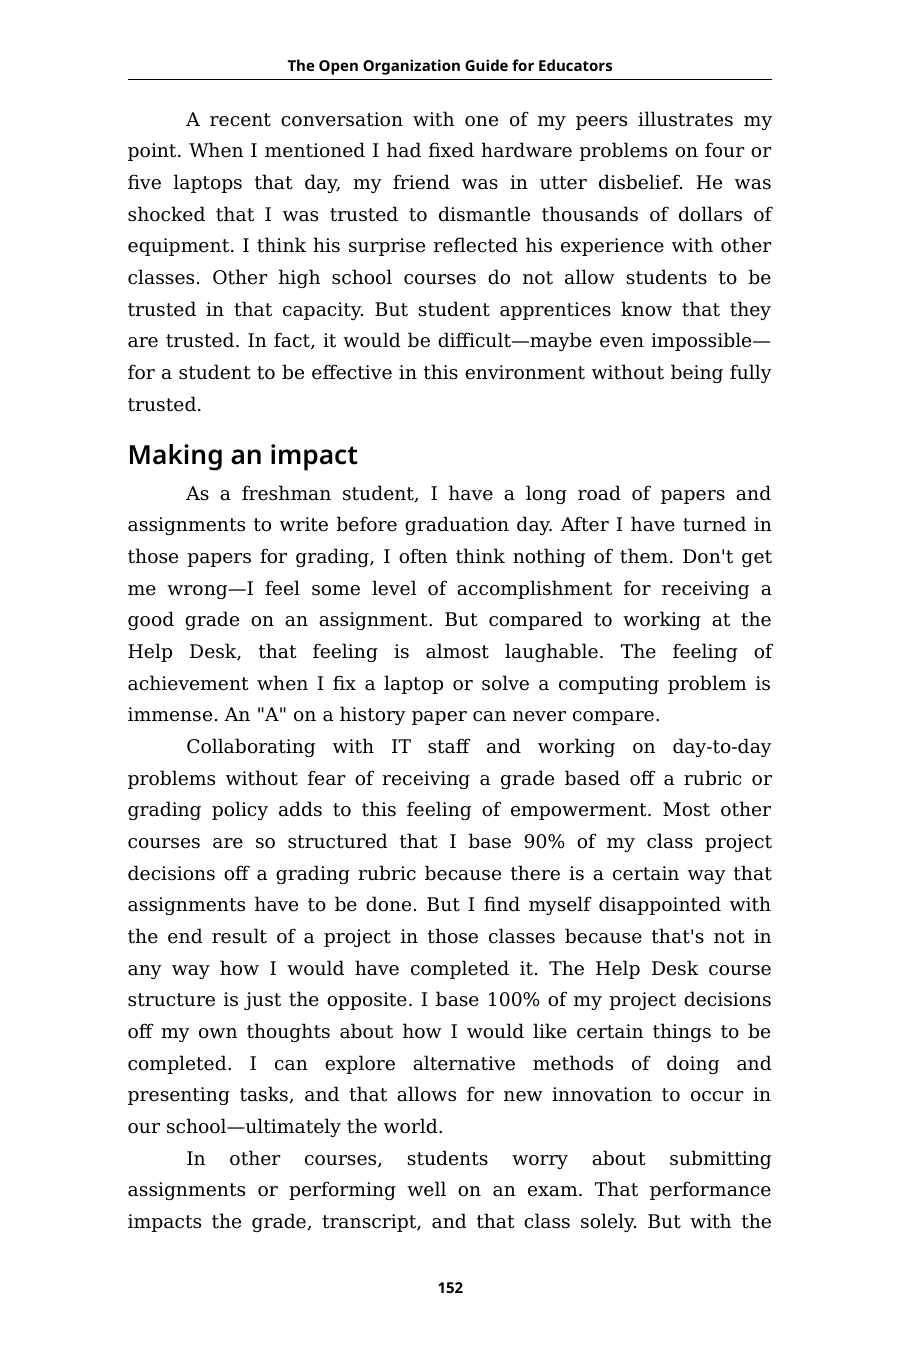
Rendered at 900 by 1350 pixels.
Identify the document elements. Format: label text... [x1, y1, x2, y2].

text As a freshman student, I have a long road of papers and assignments to write before graduation day. After I have turned in those papers for grading, I often think nothing of them. Don't get me wrong—I feel some level of accomplishment for receiving a good grade on an assignment. But compared to working at the Help Desk, that feeling is almost laughable. The feeling of achievement when I fix a laptop or solve a computing problem is immense. An "A" on a history paper can never compare. [127, 483, 772, 726]
text In other courses, students worry about submitting assignments or performing well on an exam. That performance impacts the grade, transcript, and that class solely. But with the [127, 1148, 772, 1233]
text Collaborating with IT staff and working on day-to-day problems without fear of receiving a grade based off a rubric or grading policy adds to this feeling of empowerment. Most other courses are so structured that I base 90% of my class project decisions off a grading rubric because there is a certain way that assignments have to be done. But I find myself disappointed with the end result of a project in those classes because that's not in any way how I would have completed it. The Help Desk course structure is just the opposite. I base 100% of my project decisions off my own thoughts about how I would like certain things to be completed. I can explore alternative methods of doing and presenting tasks, and that allows for new innovation to occur in our school—ultimately the world. [127, 736, 772, 1138]
subtitle Making an impact [127, 440, 772, 470]
text A recent conversation with one of my peers illustrates my point. When I mentioned I had fixed hardware problems on four or five laptops that day, my friend was in utter disbelief. He was shocked that I was trusted to dismantle thousands of dollars of equipment. I think his surprise reflected his experience with other classes. Other high school courses do not allow students to be trusted in that capacity. But student apprentices know that they are trusted. In fact, it would be difficult—maybe even impossible—for a student to be effective in this environment without being fully trusted. [127, 109, 772, 416]
